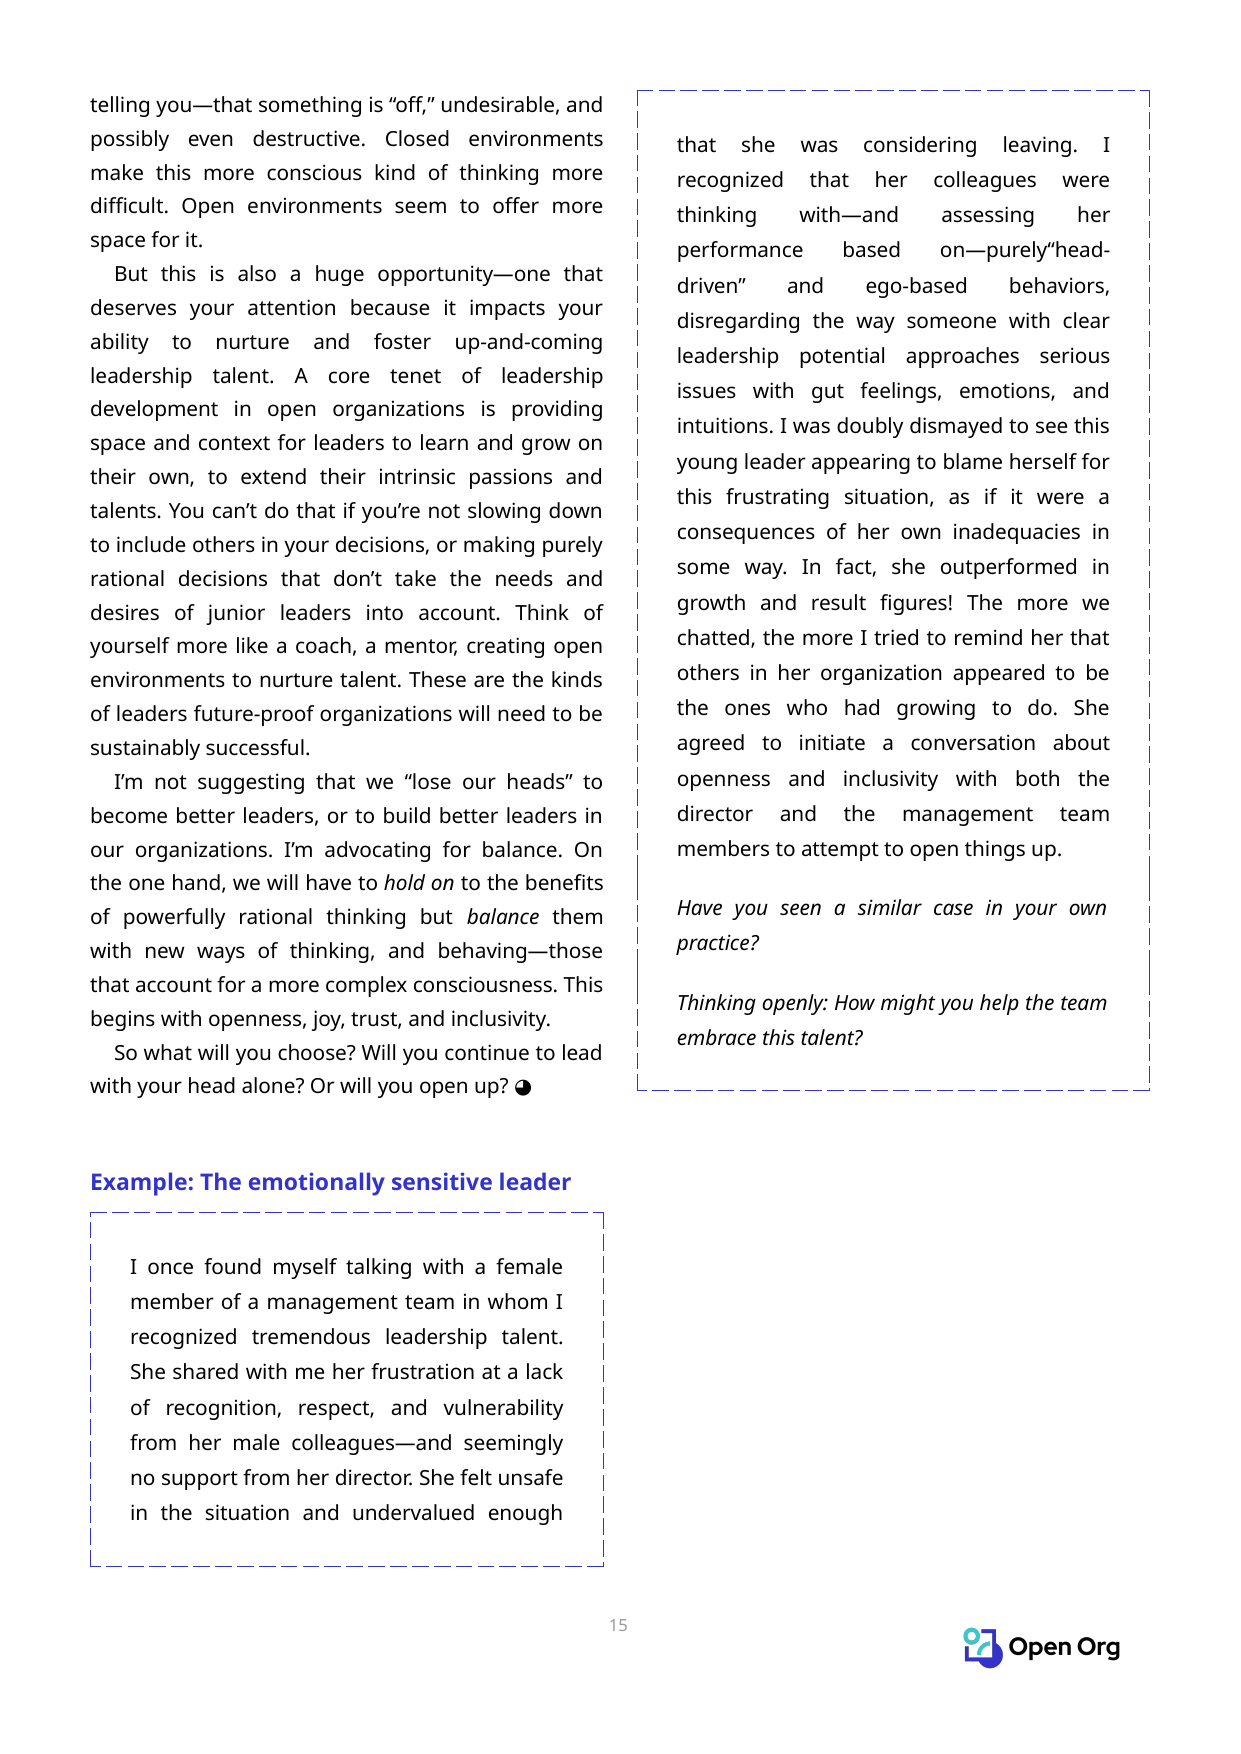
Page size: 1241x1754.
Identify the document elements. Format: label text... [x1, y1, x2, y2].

text Have you seen a similar case in your own practice? [637, 853, 1150, 948]
text But this is also a huge opportunity—one that deserves your attention because it impacts your ability to nurture and foster up-and-coming leadership talent. A core tenet of leadership development in open organizations is providing space and context for leaders to learn and grow on their own, to extend their intrinsic passions and talents. You can’t do that if you’re not slowing down to include others in your decisions, or making purely rational decisions that don’t take the needs and desires of junior leaders into account. Think of yourself more like a coach, a mentor, creating open environments to nurture talent. These are the kinds of leaders future-proof organizations will need to be sustainably successful. [90, 259, 604, 761]
text telling you—that something is “off,” undesirable, and possibly even destructive. Closed environments make this more conscious kind of thinking more difficult. Open environments seem to offer more space for it. [90, 90, 604, 254]
text I’m not suggesting that we “lose our heads” to become better leaders, or to build better leaders in our organizations. I’m advocating for balance. On the one hand, we will have to hold on to the benefits of powerfully rational thinking but balance them with new ways of thinking, and behaving—those that account for a more complex consciousness. This begins with openness, joy, trust, and inclusivity. [90, 767, 604, 1032]
text So what will you choose? Will you continue to lead with your head alone? Or will you open up? ◕ [90, 1038, 604, 1100]
subtitle Example: The emotionally sensitive leader [90, 1166, 604, 1197]
text Thinking openly: How might you help the team embrace this talent? [637, 948, 1150, 1091]
text that she was considering leaving. I recognized that her colleagues were thinking with—and assessing her performance based on—purely“head-driven” and ego-based behaviors, disregarding the way someone with clear leadership potential approaches serious issues with gut feelings, emotions, and intuitions. I was doubly dismayed to see this young leader appearing to blame herself for this frustrating situation, as if it were a consequences of her own inadequacies in some way. In fact, she outperformed in growth and result figures! The more we chatted, the more I tried to remind her that others in her organization appeared to be the ones who had growing to do. She agreed to initiate a conversation about openness and inclusivity with both the director and the management team members to attempt to open things up. [637, 90, 1150, 853]
text I once found myself talking with a female member of a management team in whom I recognized tremendous leadership talent. She shared with me her frustration at a lack of recognition, respect, and vulnerability from her male colleagues—and seemingly no support from her director. She felt unsafe in the situation and undervalued enough [90, 1212, 604, 1567]
picture [963, 1627, 1120, 1669]
